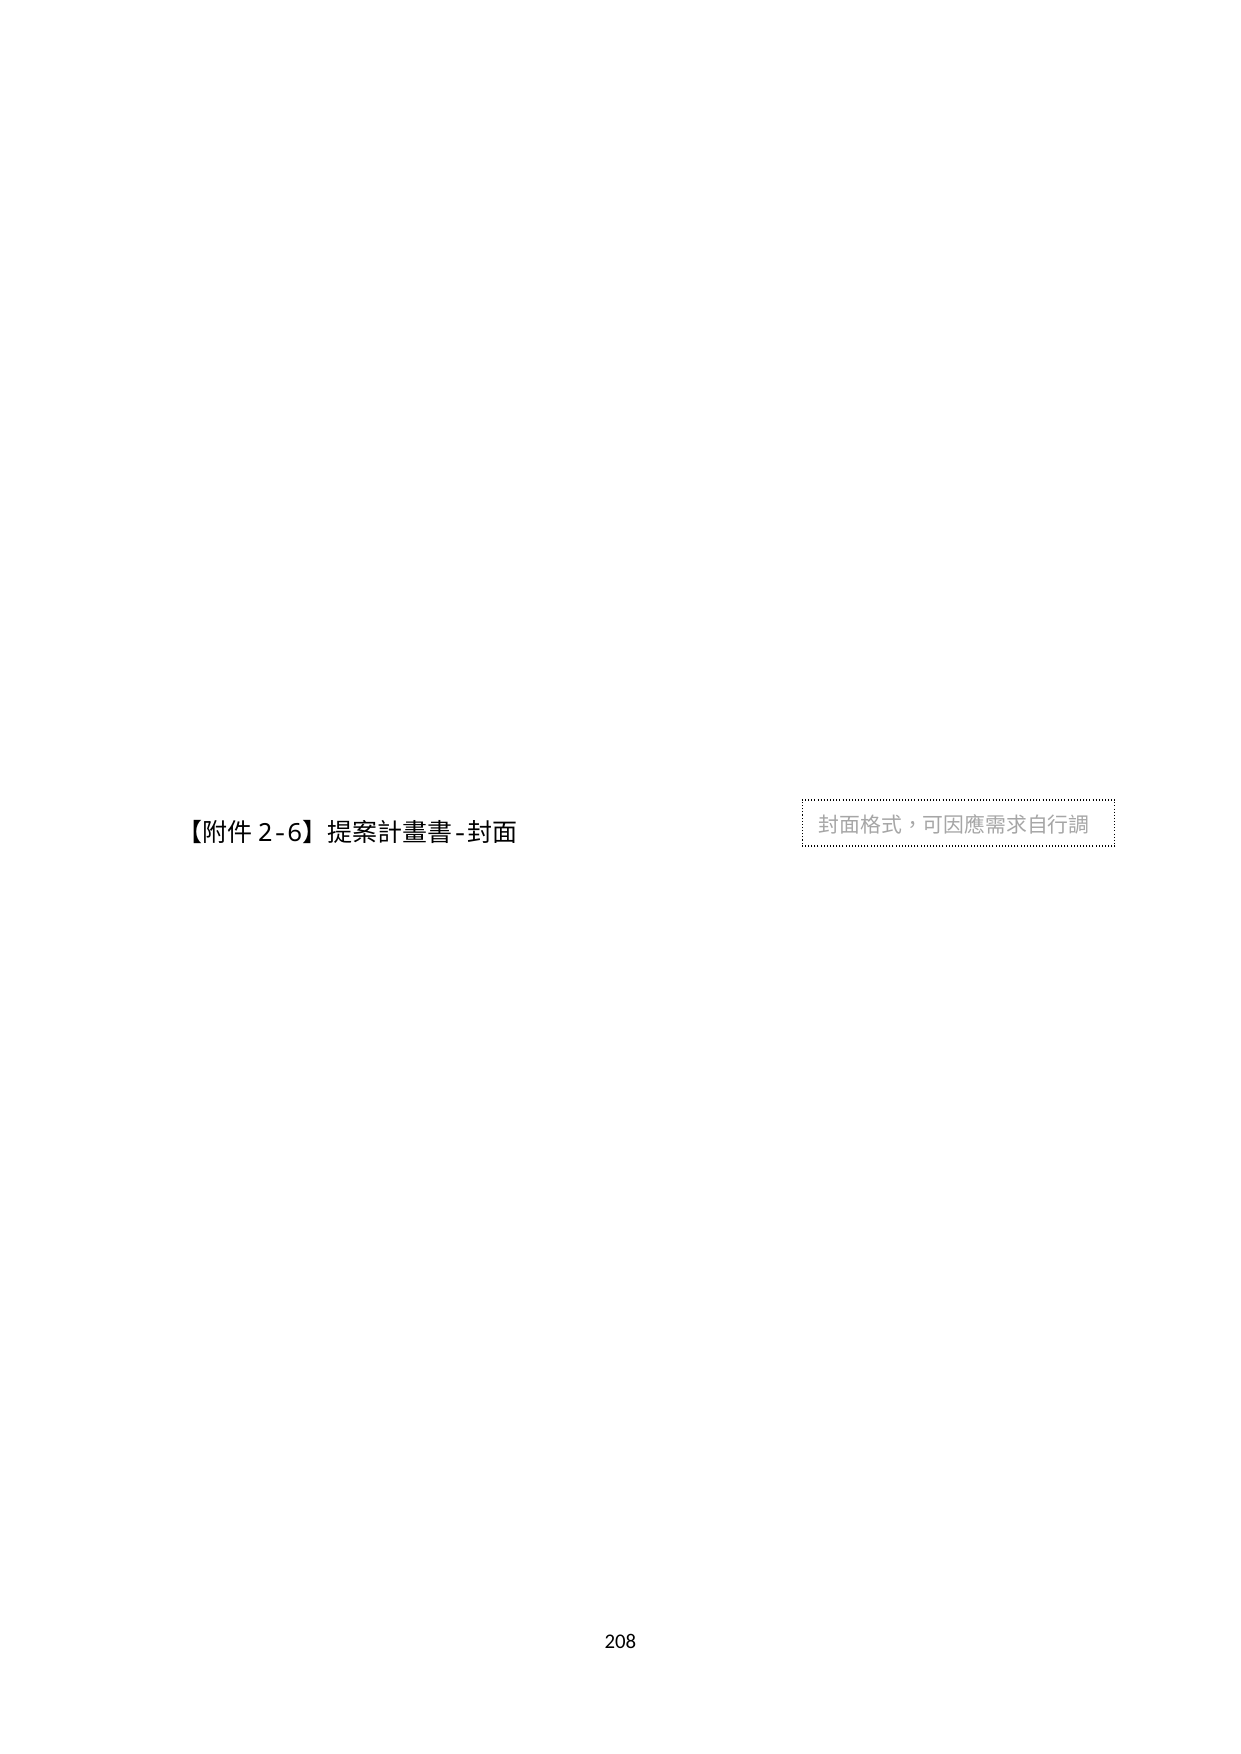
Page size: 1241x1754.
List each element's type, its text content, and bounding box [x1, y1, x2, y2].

text 封面格式，可因應需求自行調整 [818, 808, 1099, 838]
text 【附件2-6】提案計畫書-封面 [177, 789, 1115, 852]
